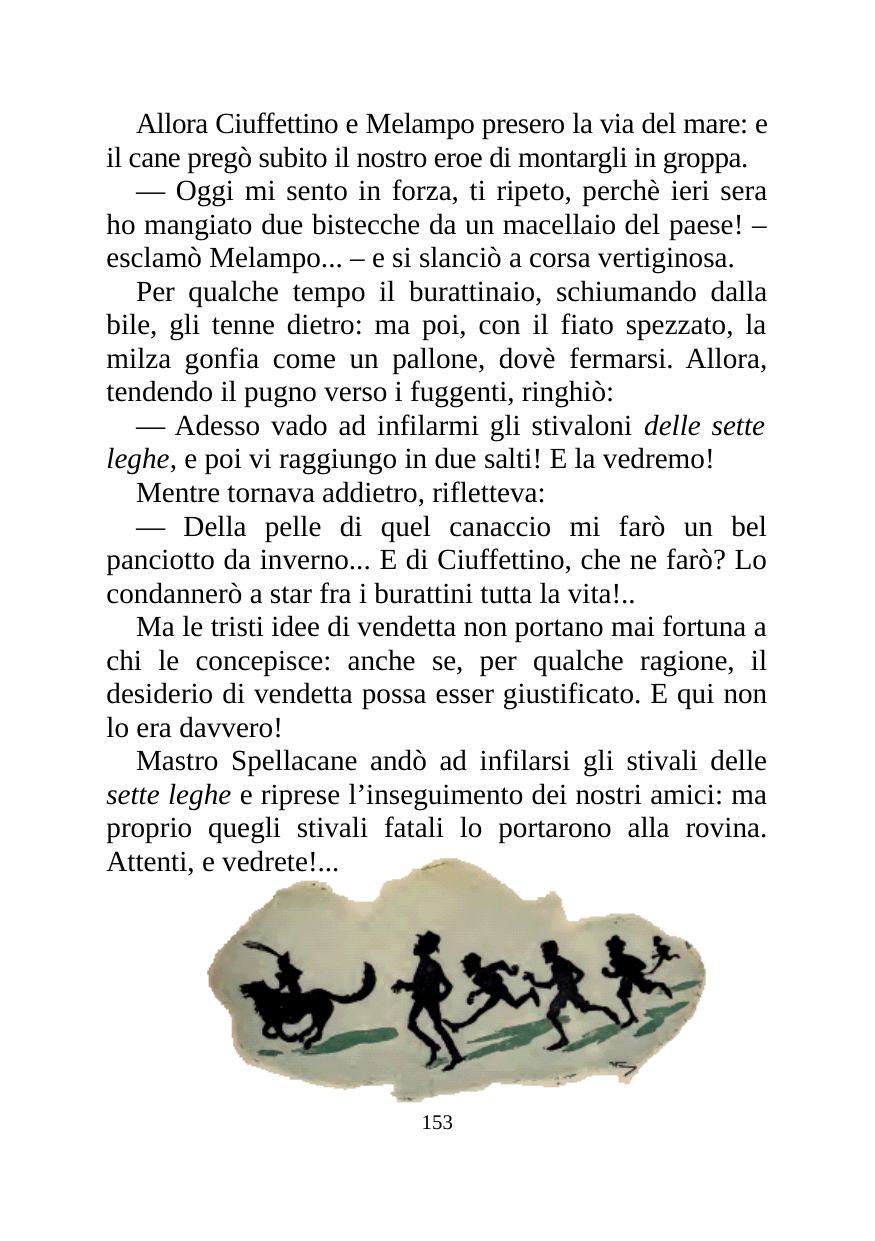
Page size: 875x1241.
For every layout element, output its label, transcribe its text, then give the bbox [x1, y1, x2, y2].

picture [253, 858, 259, 870]
text — Della pelle di quel canaccio mi farò un bel panciotto da inverno... E di Ciuffettino, che ne farò? Lo condannerò a star fra i burattini tutta la vita!.. [106, 509, 768, 609]
picture [206, 851, 709, 1107]
text Ma le tristi idee di vendetta non portano mai fortuna a chi le concepisce: anche se, per qualche ragione, il desiderio di vendetta possa esser giustificato. E qui non lo era davvero! [106, 609, 768, 743]
text Allora Ciuffettino e Melampo presero la via del mare: e il cane pregò subito il nostro eroe di montargli in groppa. [106, 106, 768, 173]
text Mentre tornava addietro, rifletteva: [106, 475, 768, 509]
text — Oggi mi sento in forza, ti ripeto, perchè ieri sera ho mangiato due bistecche da un macellaio del paese! – esclamò Melampo... – e si slanciò a corsa vertiginosa. [106, 173, 768, 274]
text Mastro Spellacane andò ad infilarsi gli stivali delle sette leghe e riprese l’inseguimento dei nostri amici: ma proprio quegli stivali fatali lo portarono alla rovina. Attenti, e vedrete!... [106, 743, 768, 878]
text Per qualche tempo il burattinaio, schiumando dalla bile, gli tenne dietro: ma poi, con il fiato spezzato, la milza gonfia come un pallone, dovè fermarsi. Allora, tendendo il pugno verso i fuggenti, ringhiò: [106, 274, 768, 408]
text — Adesso vado ad infilarmi gli stivaloni delle sette leghe, e poi vi raggiungo in due salti! E la vedremo! [106, 408, 768, 475]
